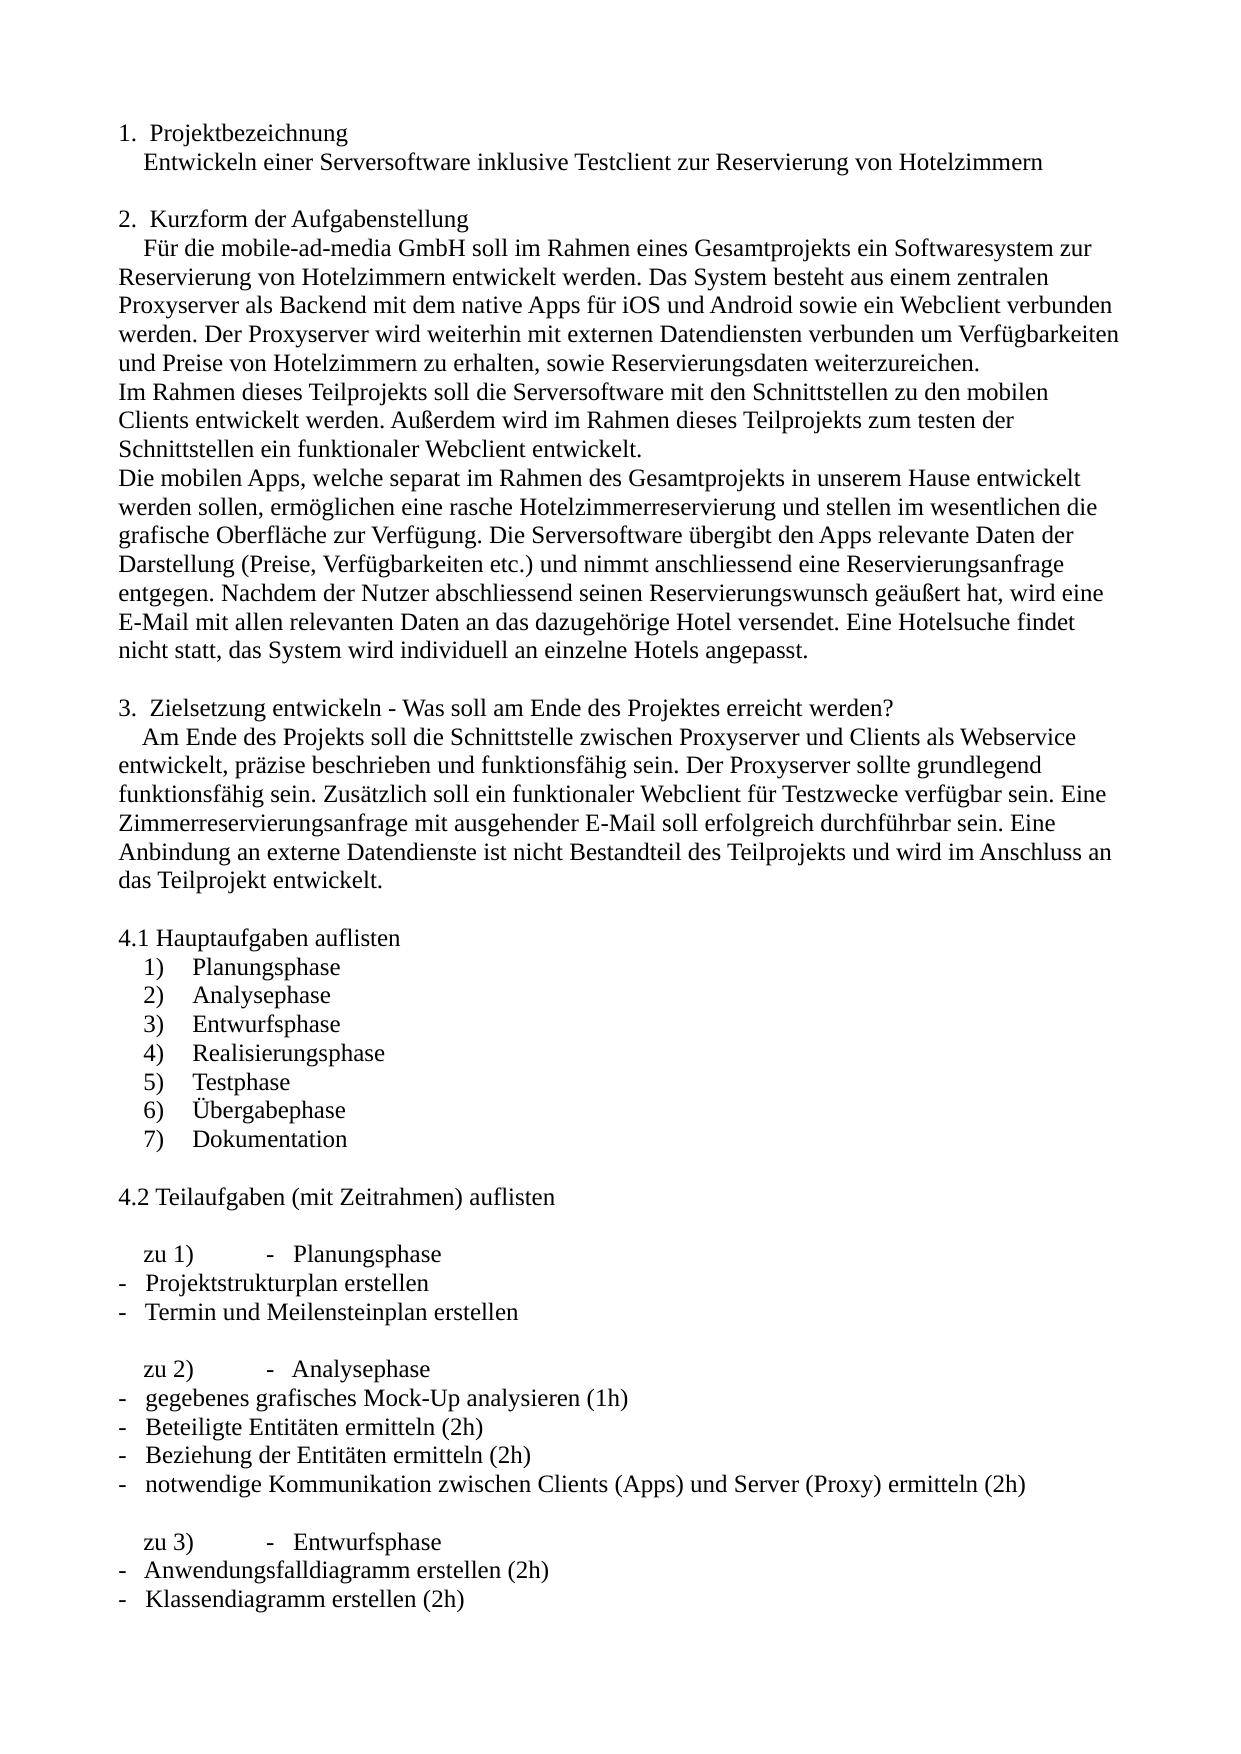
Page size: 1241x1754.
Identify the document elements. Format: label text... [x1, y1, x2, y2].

text 3) Entwurfsphase [118, 1009, 1122, 1038]
text Für die mobile-ad-media GmbH soll im Rahmen eines Gesamtprojekts ein Softwaresystem zur Reservierung von Hotelzimmern entwickelt werden. Das System besteht aus einem zentralen Proxyserver als Backend mit dem native Apps für iOS und Android sowie ein Webclient verbunden werden. Der Proxyserver wird weiterhin mit externen Datendiensten verbunden um Verfügbarkeiten und Preise von Hotelzimmern zu erhalten, sowie Reservierungsdaten weiterzureichen. [118, 233, 1122, 377]
text 4.1 Hauptaufgaben auflisten [118, 923, 1122, 952]
text 1) Planungsphase [118, 952, 1122, 981]
text 3. Zielsetzung entwickeln - Was soll am Ende des Projektes erreicht werden? [118, 693, 1122, 722]
text 5) Testphase [118, 1067, 1122, 1096]
text - Projektstrukturplan erstellen [118, 1268, 1122, 1297]
text 6) Übergabephase [118, 1096, 1122, 1124]
text zu 1) - Planungsphase [118, 1239, 1122, 1268]
text Entwickeln einer Serversoftware inklusive Testclient zur Reservierung von Hotelzimmern [118, 147, 1122, 176]
text 2. Kurzform der Aufgabenstellung [118, 204, 1122, 233]
text Im Rahmen dieses Teilprojekts soll die Serversoftware mit den Schnittstellen zu den mobilen Clients entwickelt werden. Außerdem wird im Rahmen dieses Teilprojekts zum testen der Schnittstellen ein funktionaler Webclient entwickelt. [118, 377, 1122, 463]
text zu 3) - Entwurfsphase [118, 1527, 1122, 1556]
text Die mobilen Apps, welche separat im Rahmen des Gesamtprojekts in unserem Hause entwickelt werden sollen, ermöglichen eine rasche Hotelzimmerreservierung und stellen im wesentlichen die grafische Oberfläche zur Verfügung. Die Serversoftware übergibt den Apps relevante Daten der Darstellung (Preise, Verfügbarkeiten etc.) und nimmt anschliessend eine Reservierungsanfrage entgegen. Nachdem der Nutzer abschliessend seinen Reservierungswunsch geäußert hat, wird eine E-Mail mit allen relevanten Daten an das dazugehörige Hotel versendet. Eine Hotelsuche findet nicht statt, das System wird individuell an einzelne Hotels angepasst. [118, 463, 1122, 664]
text - Beziehung der Entitäten ermitteln (2h) [118, 1441, 1122, 1469]
text 4.2 Teilaufgaben (mit Zeitrahmen) auflisten [118, 1182, 1122, 1211]
text - Klassendiagramm erstellen (2h) [118, 1584, 1122, 1613]
text - Anwendungsfalldiagramm erstellen (2h) [118, 1556, 1122, 1584]
text - notwendige Kommunikation zwischen Clients (Apps) und Server (Proxy) ermitteln (2h) [118, 1469, 1122, 1498]
text Am Ende des Projekts soll die Schnittstelle zwischen Proxyserver und Clients als Webservice entwickelt, präzise beschrieben und funktionsfähig sein. Der Proxyserver sollte grundlegend funktionsfähig sein. Zusätzlich soll ein funktionaler Webclient für Testzwecke verfügbar sein. Eine Zimmerreservierungsanfrage mit ausgehender E-Mail soll erfolgreich durchführbar sein. Eine Anbindung an externe Datendienste ist nicht Bestandteil des Teilprojekts und wird im Anschluss an das Teilprojekt entwickelt. [118, 722, 1122, 894]
text - Termin und Meilensteinplan erstellen [118, 1297, 1122, 1326]
text 4) Realisierungsphase [118, 1038, 1122, 1067]
text 1. Projektbezeichnung [118, 118, 1122, 147]
text zu 2) - Analysephase [118, 1354, 1122, 1383]
text 2) Analysephase [118, 981, 1122, 1009]
text - gegebenes grafisches Mock-Up analysieren (1h) [118, 1383, 1122, 1412]
text 7) Dokumentation [118, 1124, 1122, 1153]
text - Beteiligte Entitäten ermitteln (2h) [118, 1412, 1122, 1441]
